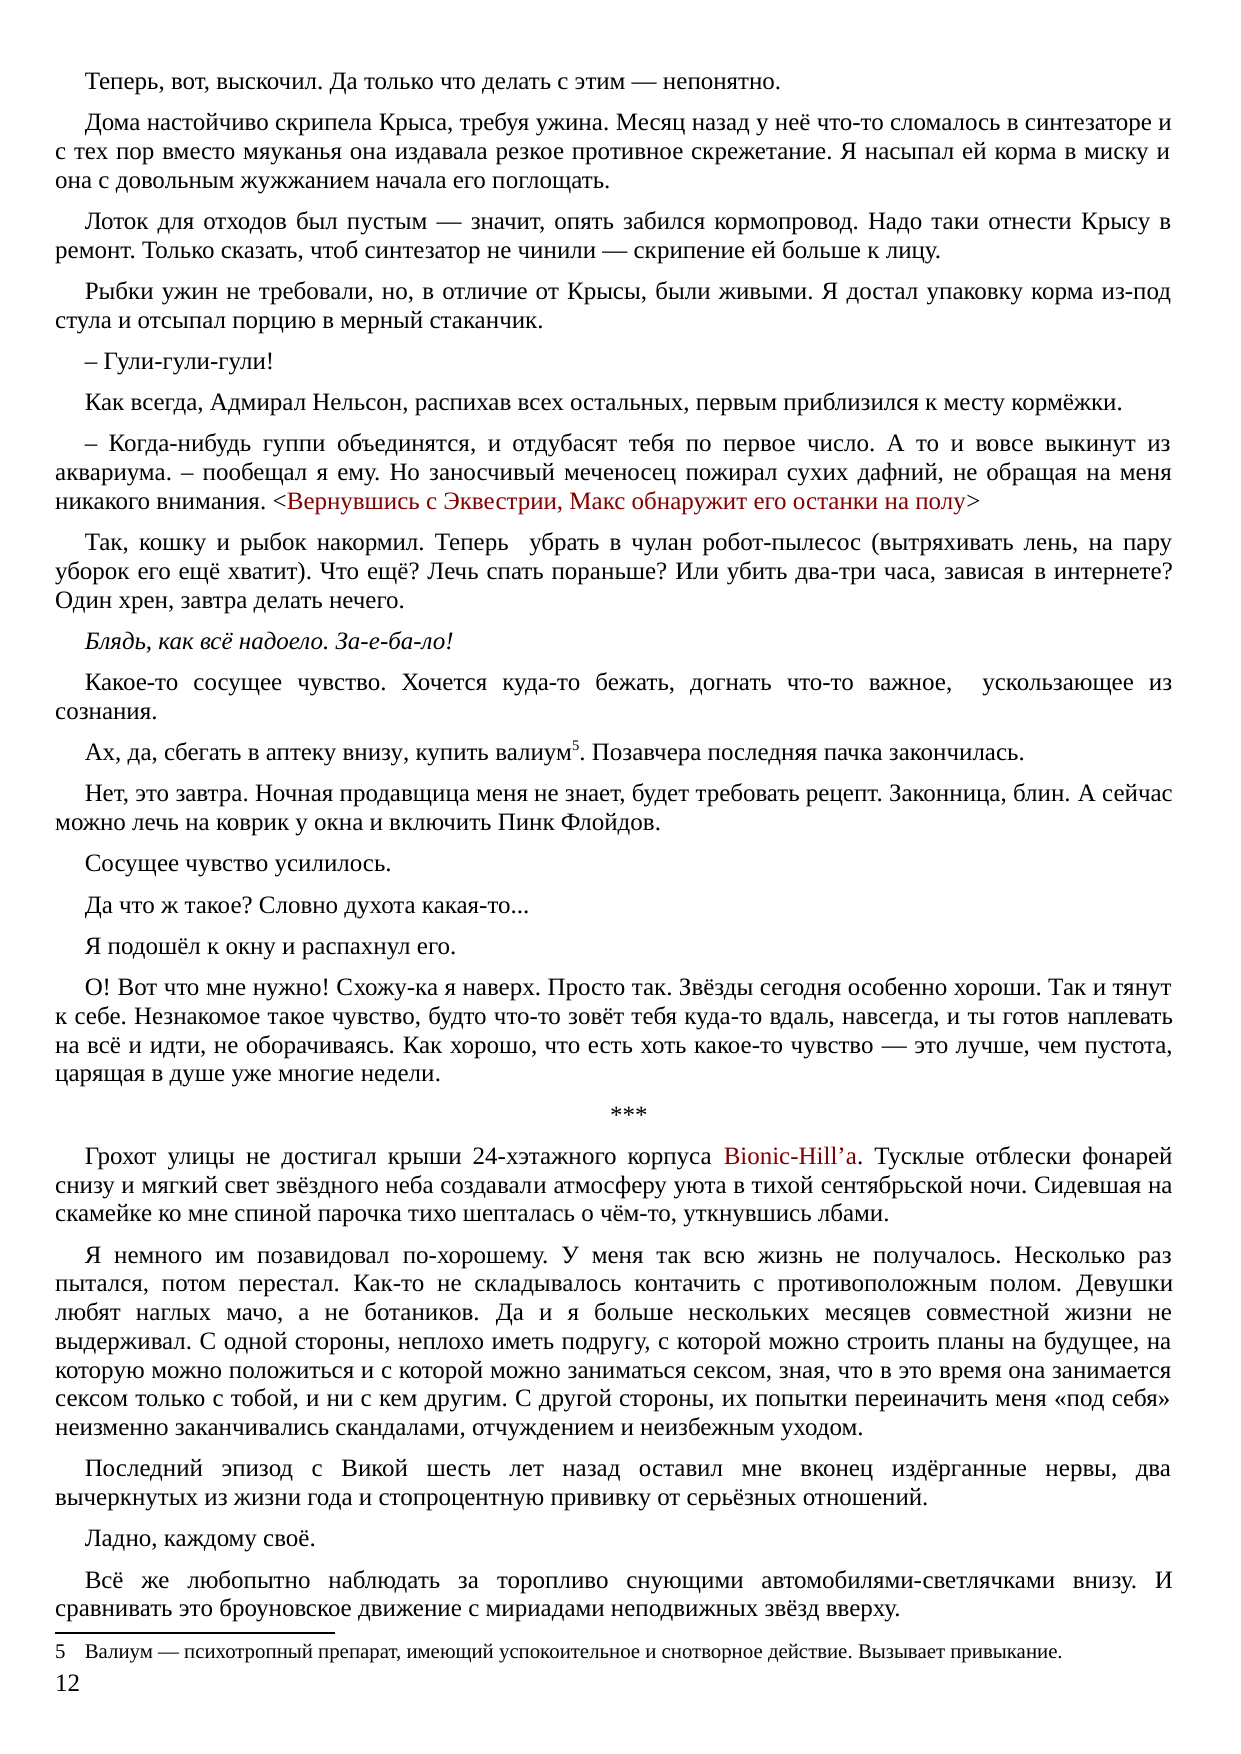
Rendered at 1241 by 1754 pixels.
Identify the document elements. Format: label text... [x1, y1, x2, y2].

text Дома настойчиво скрипела Крыса, требуя ужина. Месяц назад у неё что-то сломалось в синтезаторе и с тех пор вместо мяуканья она издавала резкое противное скрежетание. Я насыпал ей корма в миску и она с довольным жужжанием начала его поглощать. [55, 107, 1173, 193]
text Ладно, каждому своё. [55, 1523, 1173, 1552]
text – Гули-гули-гули! [55, 346, 1173, 375]
text Последний эпизод с Викой шесть лет назад оставил мне вконец издёрганные нервы, два вычеркнутых из жизни года и стопроцентную прививку от серьёзных отношений. [55, 1453, 1173, 1511]
text О! Вот что мне нужно! Схожу-ка я наверх. Просто так. Звёзды сегодня особенно хороши. Так и тянут к себе. Незнакомое такое чувство, будто что-то зовёт тебя куда-то вдаль, навсегда, и ты готов наплевать на всё и идти, не оборачиваясь. Как хорошо, что есть хоть какое-то чувство — это лучше, чем пустота, царящая в душе уже многие недели. [55, 972, 1173, 1087]
text Рыбки ужин не требовали, но, в отличие от Крысы, были живыми. Я достал упаковку корма из-под стула и отсыпал порцию в мерный стаканчик. [55, 276, 1173, 333]
text Как всегда, Адмирал Нельсон, распихав всех остальных, первым приблизился к месту кормёжки. [55, 387, 1173, 416]
text Я подошёл к окну и распахнул его. [55, 931, 1173, 960]
text Блядь, как всё надоело. За-е-ба-ло! [55, 626, 1173, 655]
text Ах, да, сбегать в аптеку внизу, купить валиум. Позавчера последняя пачка закончилась. [55, 737, 1173, 766]
text Грохот улицы не достигал крыши 24-хэтажного корпуса Bionic-Hill’а. Тусклые отблески фонарей снизу и мягкий свет звёздного неба создавали атмосферу уюта в тихой сентябрьской ночи. Сидевшая на скамейке ко мне спиной парочка тихо шепталась о чём-то, уткнувшись лбами. [55, 1141, 1173, 1227]
text Нет, это завтра. Ночная продавщица меня не знает, будет требовать рецепт. Законница, блин. А сейчас можно лечь на коврик у окна и включить Пинк Флойдов. [55, 778, 1173, 836]
text Так, кошку и рыбок накормил. Теперь убрать в чулан робот-пылесос (вытряхивать лень, на пару уборок его ещё хватит). Что ещё? Лечь спать пораньше? Или убить два-три часа, зависая в интернете? Один хрен, завтра делать нечего. [55, 527, 1173, 613]
text Теперь, вот, выскочил. Да только что делать с этим — непонятно. [55, 66, 1173, 95]
text Сосущее чувство усилилось. [55, 848, 1173, 877]
text Всё же любопытно наблюдать за торопливо снующими автомобилями-светлячками внизу. И сравнивать это броуновское движение с мириадами неподвижных звёзд вверху. [55, 1565, 1173, 1622]
text Я немного им позавидовал по-хорошему. У меня так всю жизнь не получалось. Несколько раз пытался, потом перестал. Как-то не складывалось контачить с противоположным полом. Девушки любят наглых мачо, а не ботаников. Да и я больше нескольких месяцев совместной жизни не выдерживал. С одной стороны, неплохо иметь подругу, с которой можно строить планы на будущее, на которую можно положиться и с которой можно заниматься сексом, зная, что в это время она занимается сексом только с тобой, и ни с кем другим. С другой стороны, их попытки переиначить меня «под себя» неизменно заканчивались скандалами, отчуждением и неизбежным уходом. [55, 1240, 1173, 1441]
text Валиум — психотропный препарат, имеющий успокоительное и снотворное действие. Вызывает привыкание. [55, 1639, 1173, 1663]
text Да что ж такое? Словно духота какая-то... [55, 890, 1173, 918]
text Какое-то сосущее чувство. Хочется куда-то бежать, догнать что-то важное, ускользающее из сознания. [55, 667, 1173, 725]
text – Когда-нибудь гуппи объединятся, и отдубасят тебя по первое число. А то и вовсе выкинут из аквариума. – пообещал я ему. Но заносчивый меченосец пожирал сухих дафний, не обращая на меня никакого внимания. <Вернувшись с Эквестрии, Макс обнаружит его останки на полу> [55, 428, 1173, 515]
text *** [55, 1100, 1173, 1128]
text Лоток для отходов был пустым — значит, опять забился кормопровод. Надо таки отнести Крысу в ремонт. Только сказать, чтоб синтезатор не чинили — скрипение ей больше к лицу. [55, 206, 1173, 263]
